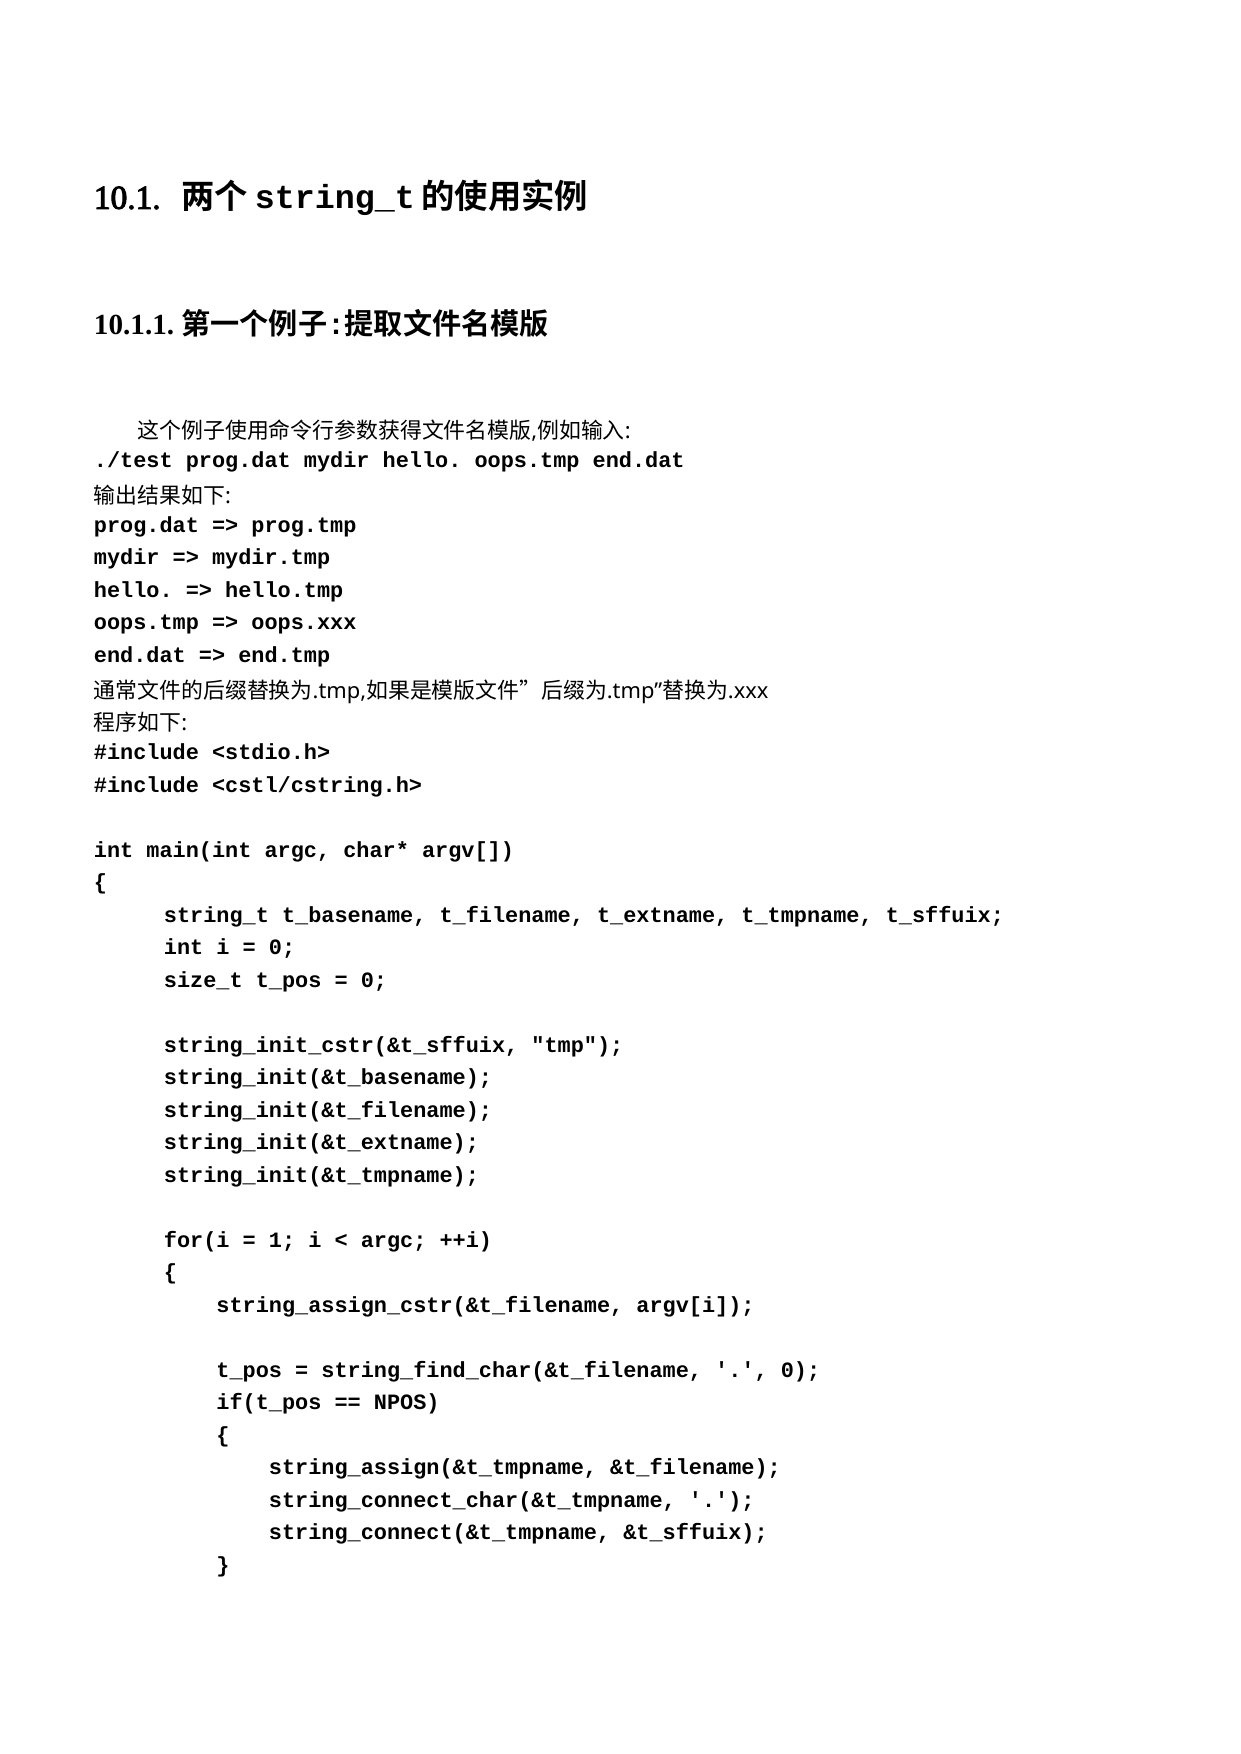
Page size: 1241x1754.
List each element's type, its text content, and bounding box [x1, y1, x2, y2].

text int i = 0; [94, 933, 1144, 965]
text end.dat => end.tmp [94, 640, 1144, 673]
text { [94, 1258, 1144, 1290]
text } [94, 1550, 1144, 1583]
text string_t t_basename, t_filename, t_extname, t_tmpname, t_sffuix; [94, 900, 1144, 933]
text for(i = 1; i < argc; ++i) [94, 1225, 1144, 1258]
subtitle 两个string_t的使用实例 [94, 162, 1144, 227]
text oops.tmp => oops.xxx [94, 608, 1144, 640]
text t_pos = string_find_char(&t_filename, '.', 0); [94, 1355, 1144, 1388]
text string_init(&t_extname); [94, 1128, 1144, 1160]
text { [94, 868, 1144, 900]
text string_init(&t_filename); [94, 1095, 1144, 1128]
text string_init_cstr(&t_sffuix, "tmp"); [94, 1030, 1144, 1063]
text prog.dat => prog.tmp [94, 510, 1144, 543]
text 通常文件的后缀替换为.tmp,如果是模版文件”后缀为.tmp”替换为.xxx [94, 673, 1144, 705]
text 输出结果如下: [94, 478, 1144, 510]
text 这个例子使用命令行参数获得文件名模版,例如输入: [137, 413, 1144, 445]
text ./test prog.dat mydir hello. oops.tmp end.dat [94, 445, 1144, 478]
text if(t_pos == NPOS) [94, 1388, 1144, 1420]
text string_connect_char(&t_tmpname, '.'); [94, 1485, 1144, 1518]
text { [94, 1420, 1144, 1453]
text #include <cstl/cstring.h> [94, 770, 1144, 803]
text string_init(&t_tmpname); [94, 1160, 1144, 1193]
text string_connect(&t_tmpname, &t_sffuix); [94, 1518, 1144, 1550]
text string_assign(&t_tmpname, &t_filename); [94, 1453, 1144, 1485]
text int main(int argc, char* argv[]) [94, 835, 1144, 868]
text mydir => mydir.tmp [94, 543, 1144, 575]
text size_t t_pos = 0; [94, 965, 1144, 998]
text #include <stdio.h> [94, 738, 1144, 770]
text string_init(&t_basename); [94, 1063, 1144, 1095]
text hello. => hello.tmp [94, 575, 1144, 608]
subtitle 第一个例子:提取文件名模版 [94, 289, 1144, 354]
text string_assign_cstr(&t_filename, argv[i]); [94, 1290, 1144, 1323]
text 程序如下: [94, 705, 1144, 738]
